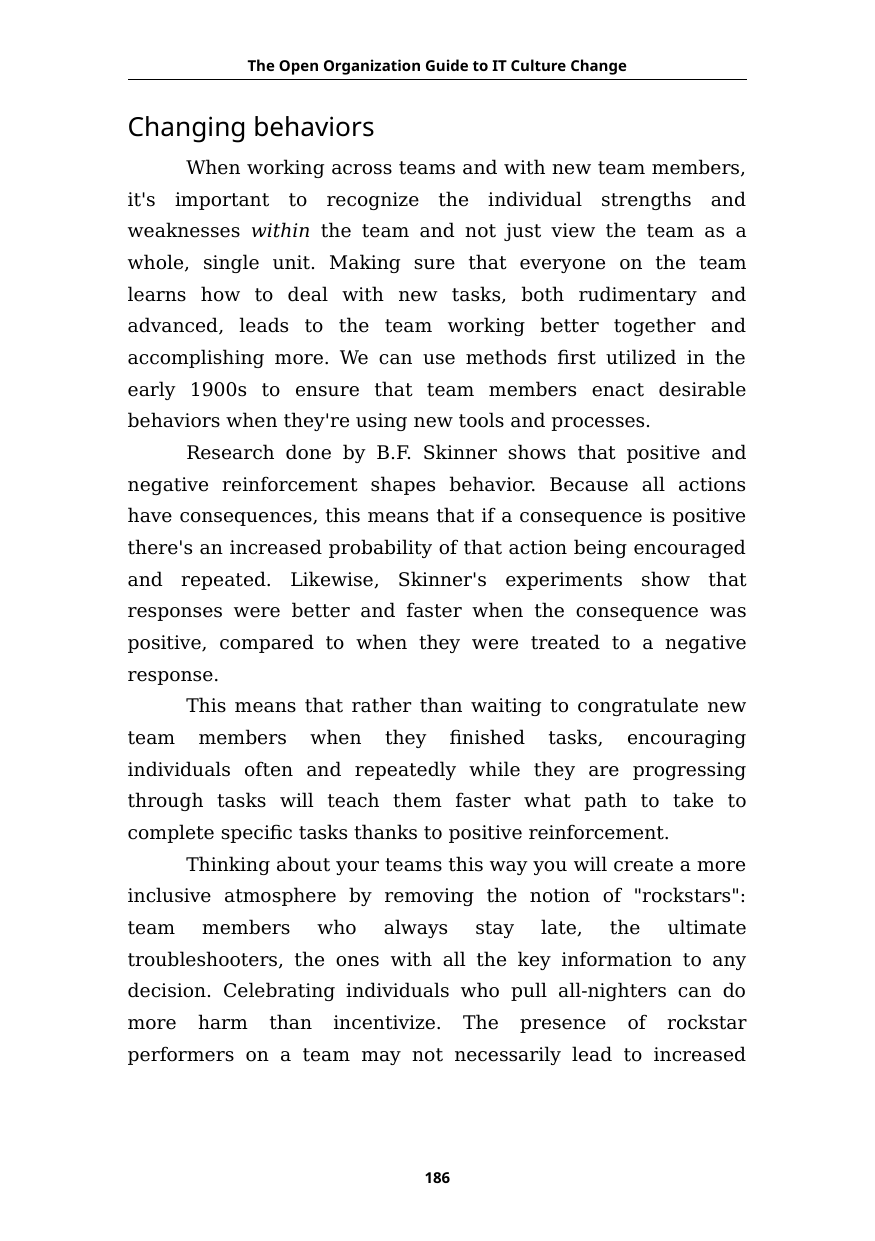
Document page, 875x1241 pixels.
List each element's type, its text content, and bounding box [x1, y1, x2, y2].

text Research done by B.F. Skinner shows that positive and negative reinforcement shapes behavior. Because all actions have consequences, this means that if a consequence is positive there's an increased probability of that action being encouraged and repeated. Likewise, Skinner's experiments show that responses were better and faster when the consequence was positive, compared to when they were treated to a negative response. [127, 442, 747, 686]
text Thinking about your teams this way you will create a more inclusive atmosphere by removing the notion of "rockstars": team members who always stay late, the ultimate troubleshooters, the ones with all the key information to any decision. Celebrating individuals who pull all-nighters can do more harm than incentivize. The presence of rockstar performers on a team may not necessarily lead to increased [127, 854, 747, 1066]
subtitle Changing behaviors [127, 109, 747, 144]
text This means that rather than waiting to congratulate new team members when they finished tasks, encouraging individuals often and repeatedly while they are progressing through tasks will teach them faster what path to take to complete specific tasks thanks to positive reinforcement. [127, 695, 747, 844]
text When working across teams and with new team members, it's important to recognize the individual strengths and weaknesses within the team and not just view the team as a whole, single unit. Making sure that everyone on the team learns how to deal with new tasks, both rudimentary and advanced, leads to the team working better together and accomplishing more. We can use methods first utilized in the early 1900s to ensure that team members enact desirable behaviors when they're using new tools and processes. [127, 157, 747, 432]
